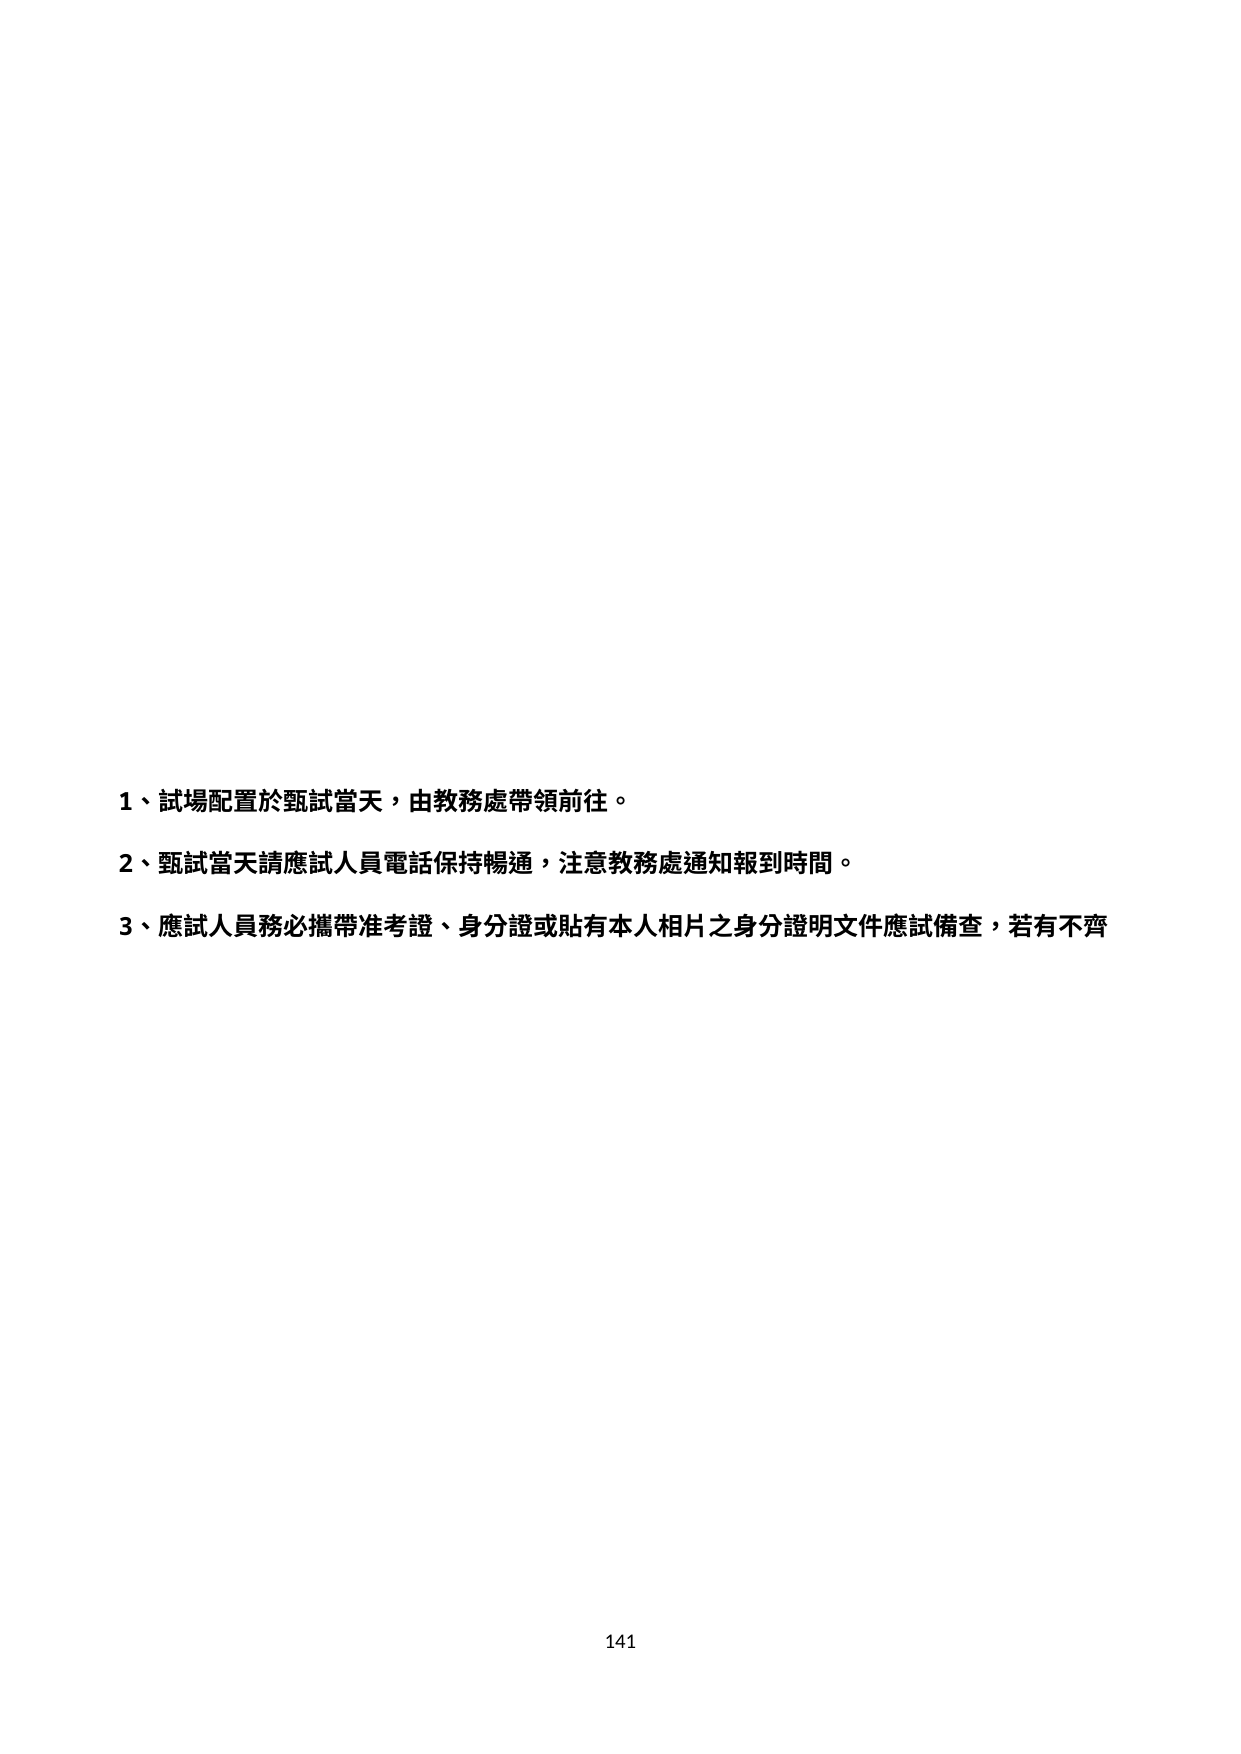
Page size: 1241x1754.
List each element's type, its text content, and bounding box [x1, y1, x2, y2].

text 1、試場配置於甄試當天，由教務處帶領前往。 [118, 758, 1122, 820]
text 3、應試人員務必攜帶准考證、身分證或貼有本人相片之身分證明文件應試備查，若有不齊 [118, 883, 1122, 945]
text 2、甄試當天請應試人員電話保持暢通，注意教務處通知報到時間。 [118, 820, 1122, 883]
